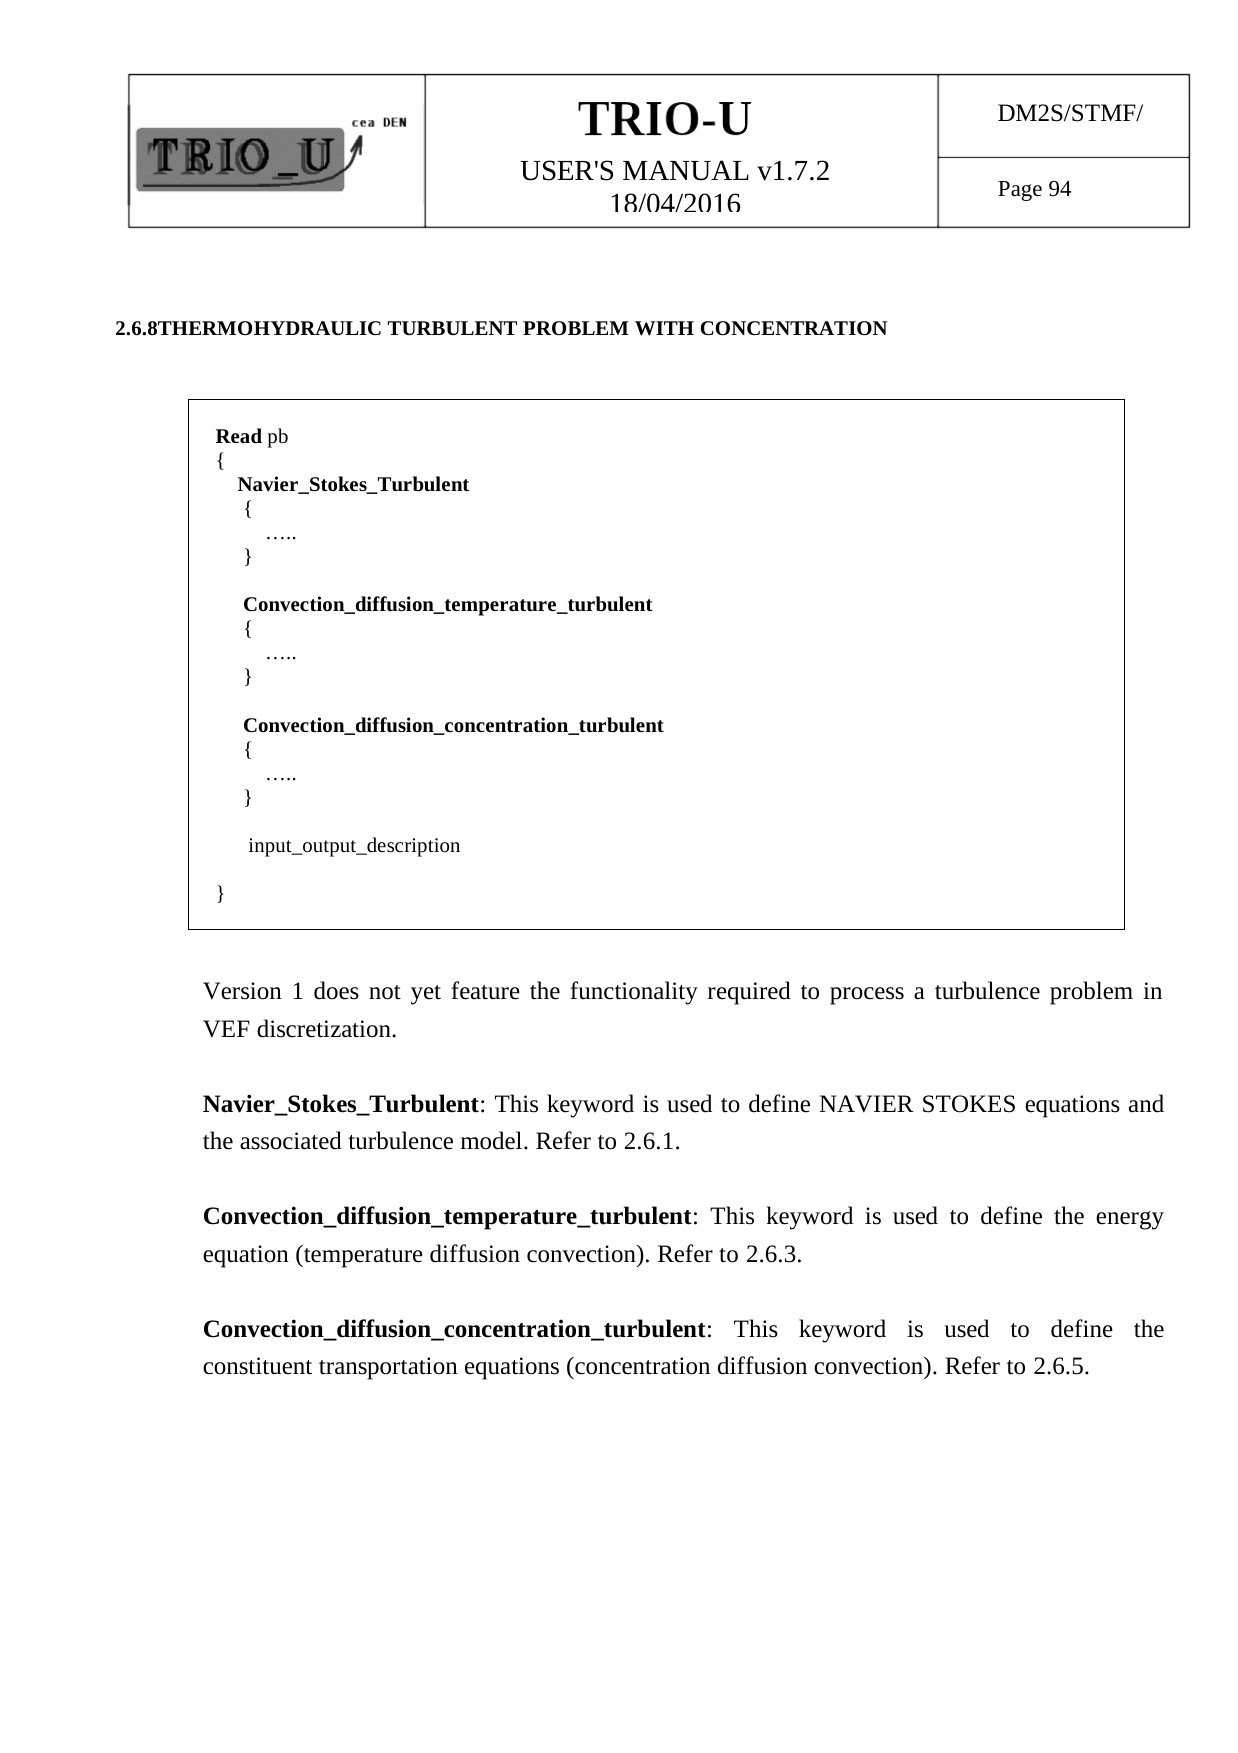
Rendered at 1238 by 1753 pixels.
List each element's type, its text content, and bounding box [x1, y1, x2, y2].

text Version 1 does not yet feature the functionality required to process a turbulence problem in VEF discretization. [203, 967, 1165, 1042]
text Convection_diffusion_concentration_turbulent: This keyword is used to define the constituent transportation equations (concentration diffusion convection). Refer to 2.6.5. [203, 1305, 1165, 1380]
table_header Read pb { Navier_Stokes_Turbulent { ….. } Convection_diffusion_temperature_turbulent { ….. } Convection_diffusion_concentration_turbulent { ….. } input_output_description } [189, 400, 1124, 929]
text Convection_diffusion_temperature_turbulent: This keyword is used to define the energy equation (temperature diffusion convection). Refer to 2.6.3. [203, 1192, 1165, 1267]
subtitle THERMOHYDRAULIC TURBULENT PROBLEM WITH CONCENTRATION [115, 316, 1164, 340]
text Navier_Stokes_Turbulent: This keyword is used to define NAVIER STOKES equations and the associated turbulence model. Refer to 2.6.1. [203, 1080, 1165, 1155]
